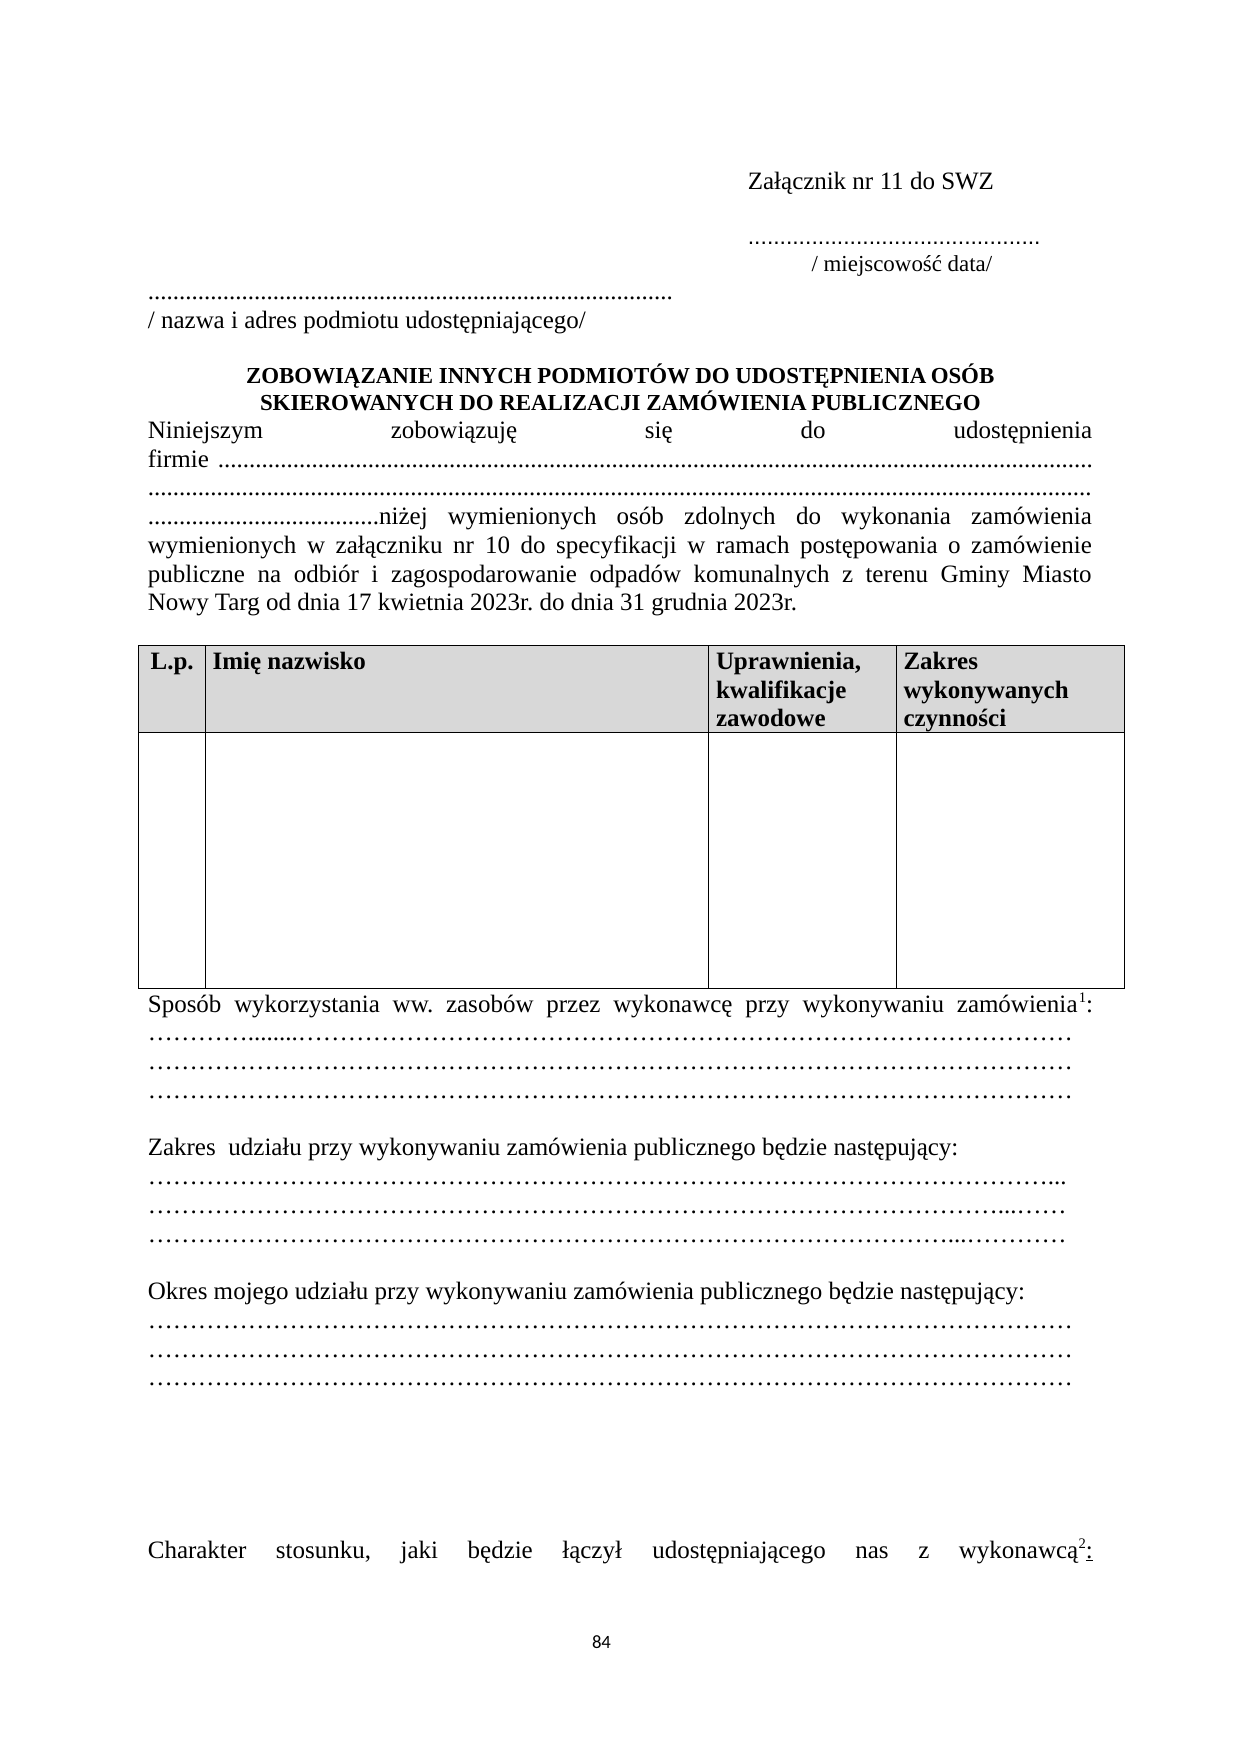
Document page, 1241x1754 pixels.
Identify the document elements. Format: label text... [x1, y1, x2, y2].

text / miejscowość data/ [738, 250, 1093, 276]
text ZOBOWIĄZANIE INNYCH PODMIOTÓW DO UDOSTĘPNIENIA OSÓB SKIEROWANYCH DO REALIZACJI ZAMÓWIENIA PUBLICZNEGO [148, 362, 1093, 415]
text Okres mojego udziału przy wykonywaniu zamówienia publicznego będzie następujący: [148, 1276, 1093, 1305]
table_cell [139, 733, 205, 988]
text ……………………………………………………………………………………...………… [148, 1219, 1093, 1247]
text …………………………………………………………………………………………...…… [148, 1190, 1093, 1219]
table_header Uprawnienia, kwalifikacje zawodowe [709, 646, 896, 732]
text Załącznik nr 11 do SWZ [148, 166, 1093, 194]
text ………………………………………………………………………………………………… [148, 1075, 1093, 1104]
text Charakter stosunku, jaki będzie łączył udostępniającego nas z wykonawcą2: [148, 1535, 1093, 1564]
text ………………………………………………………………………………………………... [148, 1161, 1093, 1190]
text / nazwa i adres podmiotu udostępniającego/ [148, 305, 1093, 333]
table_cell [897, 733, 1124, 988]
text .................................................................................... [148, 276, 1093, 305]
text ………………………………………………………………………………………………… [148, 1334, 1093, 1362]
table_header L.p. [139, 646, 205, 732]
text ………………………………………………………………………………………………… [148, 1046, 1093, 1075]
table_cell [206, 733, 708, 988]
text Sposób wykorzystania ww. zasobów przez wykonawcę przy wykonywaniu zamówienia1: …………........………………………………………………………………………………… [148, 989, 1093, 1046]
table_header Zakres wykonywanych czynności [897, 646, 1124, 732]
table_header Imię nazwisko [206, 646, 708, 732]
text .............................................. [148, 223, 1093, 250]
text ………………………………………………………………………………………………… [148, 1305, 1093, 1334]
table_cell [709, 733, 896, 988]
text Niniejszym zobowiązuję się do udostępnienia firmie ........................................................................................................................................................................................................................................................................................................................................niżej wymienionych osób zdolnych do wykonania zamówienia wymienionych w załączniku nr 10 do specyfikacji w ramach postępowania o zamówienie publiczne na odbiór i zagospodarowanie odpadów komunalnych z terenu Gminy Miasto Nowy Targ od dnia 17 kwietnia 2023r. do dnia 31 grudnia 2023r. [148, 415, 1093, 616]
text Zakres udziału przy wykonywaniu zamówienia publicznego będzie następujący: [148, 1132, 1093, 1161]
text ………………………………………………………………………………………………… [148, 1362, 1093, 1391]
